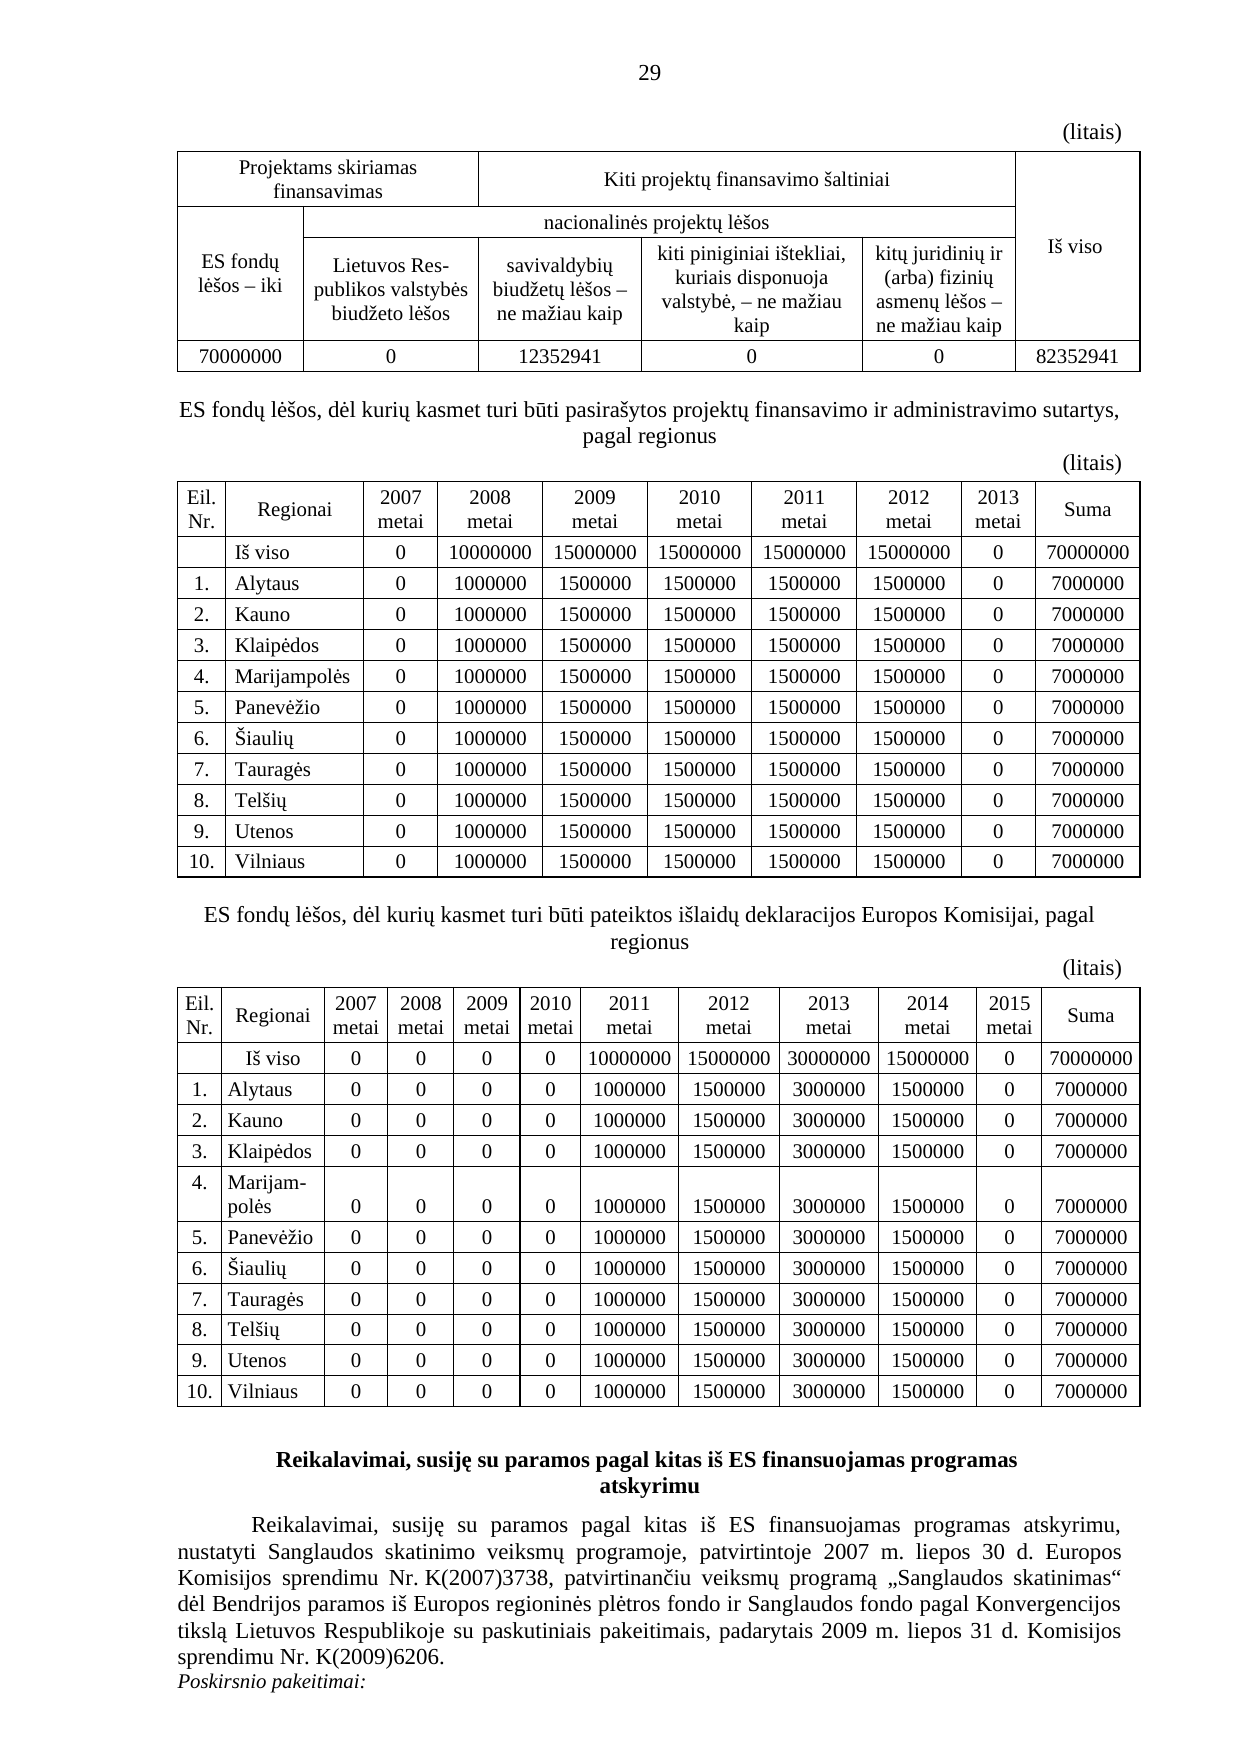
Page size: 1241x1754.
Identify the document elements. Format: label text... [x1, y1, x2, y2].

table_header 2009 metai [454, 988, 519, 1042]
table_cell 70000000 [1042, 1043, 1139, 1073]
table_cell 10. [178, 847, 225, 876]
table_cell Kauno [226, 599, 363, 629]
table_cell 7000000 [1036, 599, 1139, 629]
table_header Regionai [222, 988, 324, 1042]
table_cell 0 [364, 785, 437, 814]
table_cell 3000000 [780, 1074, 878, 1104]
table_cell Panevėžio [222, 1222, 324, 1252]
table_cell 1500000 [752, 847, 856, 876]
table_cell 1500000 [857, 661, 961, 691]
table_cell 1500000 [879, 1105, 976, 1135]
table_cell Alytaus [226, 568, 363, 598]
table_cell 15000000 [543, 537, 647, 567]
table_header Eil. Nr. [178, 482, 225, 536]
table_cell 7000000 [1042, 1376, 1139, 1406]
table_cell 1000000 [581, 1315, 678, 1344]
text ES fondų lėšos, dėl kurių kasmet turi būti pasirašytos projektų finansavimo ir administravimo sutartys, pagal regionus [177, 396, 1122, 448]
table_cell 0 [977, 1136, 1041, 1166]
table_cell 1500000 [648, 816, 751, 846]
table_cell 1500000 [679, 1222, 779, 1252]
table_header 2014 metai [879, 988, 976, 1042]
table_cell 0 [364, 692, 437, 722]
table_cell 0 [364, 630, 437, 660]
table_header 2013 metai [962, 482, 1035, 536]
table_cell 1000000 [581, 1345, 678, 1375]
table_cell 0 [325, 1136, 387, 1166]
table_cell 1500000 [679, 1074, 779, 1104]
text ES fondų lėšos, dėl kurių kasmet turi būti pateiktos išlaidų deklaracijos Europos Komisijai, pagal regionus [177, 902, 1122, 954]
table_header 2008 metai [388, 988, 453, 1042]
table_cell 0 [521, 1105, 580, 1135]
table_cell 0 [962, 692, 1035, 722]
table_cell 3000000 [780, 1136, 878, 1166]
table_cell 1. [178, 1074, 221, 1104]
table_cell 1500000 [679, 1253, 779, 1282]
table_cell Šiaulių [226, 723, 363, 753]
table_cell 0 [454, 1345, 519, 1375]
table_cell 0 [454, 1074, 519, 1104]
table_cell 1500000 [879, 1167, 976, 1221]
table_cell 1500000 [879, 1315, 976, 1344]
table_cell Iš viso [226, 537, 363, 567]
table_cell 9. [178, 1345, 221, 1375]
table_cell 15000000 [879, 1043, 976, 1073]
table_cell 4. [178, 661, 225, 691]
table_header 2011 metai [581, 988, 678, 1042]
table_cell 0 [325, 1315, 387, 1344]
table_cell 1500000 [543, 661, 647, 691]
table_cell 7000000 [1042, 1136, 1139, 1166]
table_cell 0 [388, 1074, 453, 1104]
table_cell 5. [178, 1222, 221, 1252]
table_cell 0 [325, 1167, 387, 1221]
table_cell 0 [454, 1136, 519, 1166]
table_cell 1500000 [543, 816, 647, 846]
table_cell 3000000 [780, 1376, 878, 1406]
table_cell 7000000 [1036, 568, 1139, 598]
table_cell [178, 537, 225, 567]
table_cell 1000000 [438, 847, 542, 876]
table_cell 1500000 [679, 1376, 779, 1406]
table_cell 0 [388, 1376, 453, 1406]
table_cell 1000000 [581, 1074, 678, 1104]
table_cell 1000000 [438, 785, 542, 814]
table_cell 10000000 [438, 537, 542, 567]
table_cell 1000000 [438, 599, 542, 629]
table_cell 0 [325, 1222, 387, 1252]
table_cell 1000000 [581, 1136, 678, 1166]
table_cell 7000000 [1036, 630, 1139, 660]
table_cell Telšių [222, 1315, 324, 1344]
table_cell 0 [863, 341, 1015, 371]
table_cell 0 [521, 1345, 580, 1375]
table_cell 0 [325, 1074, 387, 1104]
table_cell Lietuvos Res­publikos valsty­bės biudžeto lėšos [304, 238, 478, 340]
table_cell 0 [977, 1376, 1041, 1406]
table_cell 0 [521, 1043, 580, 1073]
table_cell 1500000 [879, 1284, 976, 1313]
table_cell 0 [521, 1136, 580, 1166]
text (litais) [177, 118, 1122, 144]
table_cell 0 [364, 599, 437, 629]
table_cell 7000000 [1036, 785, 1139, 814]
table_cell 10. [178, 1376, 221, 1406]
table_cell Tauragės [226, 754, 363, 784]
table_cell 0 [388, 1167, 453, 1221]
table_cell 0 [977, 1043, 1041, 1073]
table_cell 10000000 [581, 1043, 678, 1073]
text (litais) [177, 448, 1122, 475]
table_cell 3000000 [780, 1345, 878, 1375]
table_cell Telšių [226, 785, 363, 814]
table_cell 1500000 [857, 630, 961, 660]
table_header 2012 metai [679, 988, 779, 1042]
table_cell 0 [364, 537, 437, 567]
table_cell 0 [388, 1345, 453, 1375]
text Reikalavimai, susiję su paramos pagal kitas iš ES finansuojamas programas atskyrimu, nustatyti Sanglaudos skatinimo veiksmų programoje, patvirtintoje 2007 m. liepos 30 d. Europos Komisijos sprendimu Nr. K(2007)3738, patvirtinančiu veiksmų programą „Sanglaudos skatinimas“ dėl Bendrijos paramos iš Europos regioninės plėtros fondo ir Sanglaudos fondo pagal Konvergencijos tikslą Lietuvos Respublikoje su paskutiniais pakeitimais, padarytais 2009 m. liepos 31 d. Komisijos sprendimu Nr. K(2009)6206. [177, 1511, 1122, 1669]
table_cell 0 [454, 1376, 519, 1406]
text (litais) [177, 954, 1122, 981]
table_cell kitų juridinių ir (arba) fizinių asmenų lėšos – ne mažiau kaip [863, 238, 1015, 340]
table_cell 7000000 [1042, 1074, 1139, 1104]
table_cell Vilniaus [222, 1376, 324, 1406]
table_header 2012 metai [857, 482, 961, 536]
table_cell 7000000 [1042, 1167, 1139, 1221]
table_cell Tauragės [222, 1284, 324, 1313]
table_cell 0 [304, 341, 478, 371]
table_cell 1500000 [752, 661, 856, 691]
table_cell 70000000 [1036, 537, 1139, 567]
table_cell 1500000 [679, 1105, 779, 1135]
table_cell 1500000 [679, 1315, 779, 1344]
table_cell 0 [325, 1376, 387, 1406]
table_cell 0 [521, 1253, 580, 1282]
table_header 2013 metai [780, 988, 878, 1042]
table_cell 1500000 [648, 692, 751, 722]
table_header Projektams skiriamas finansavimas [178, 152, 478, 206]
table_cell 3000000 [780, 1105, 878, 1135]
table_cell 1500000 [752, 630, 856, 660]
table_cell 1000000 [438, 568, 542, 598]
table_cell 0 [962, 630, 1035, 660]
table_cell 1500000 [879, 1345, 976, 1375]
table_cell 8. [178, 785, 225, 814]
table_cell 3000000 [780, 1222, 878, 1252]
table_cell 1500000 [857, 847, 961, 876]
table_cell 0 [962, 816, 1035, 846]
table_cell 0 [388, 1222, 453, 1252]
table_cell 8. [178, 1315, 221, 1344]
table_cell Marijam­polės [222, 1167, 324, 1221]
table_header Suma [1036, 482, 1139, 536]
table_cell ES fondų lėšos – iki [178, 207, 303, 340]
table_cell 1500000 [752, 599, 856, 629]
table_cell 1500000 [648, 661, 751, 691]
table_cell 1000000 [581, 1105, 678, 1135]
table_cell Iš viso [222, 1043, 324, 1073]
table_cell 1500000 [679, 1345, 779, 1375]
table_cell 0 [977, 1105, 1041, 1135]
table_cell 0 [364, 723, 437, 753]
table_cell 0 [454, 1222, 519, 1252]
table_cell 12352941 [479, 341, 641, 371]
table_cell 1500000 [543, 754, 647, 784]
table_cell 2. [178, 599, 225, 629]
table_cell 3000000 [780, 1253, 878, 1282]
table_cell Šiaulių [222, 1253, 324, 1282]
table_cell 1500000 [752, 754, 856, 784]
table_cell Utenos [222, 1345, 324, 1375]
table_cell 1500000 [543, 847, 647, 876]
table_cell 1500000 [679, 1284, 779, 1313]
table_cell 7. [178, 754, 225, 784]
table_cell 1500000 [879, 1253, 976, 1282]
table_cell 0 [364, 568, 437, 598]
table_cell 5. [178, 692, 225, 722]
table_cell 7000000 [1036, 661, 1139, 691]
table_cell 0 [454, 1315, 519, 1344]
table_cell 1500000 [648, 847, 751, 876]
table_cell 0 [962, 599, 1035, 629]
table_header Suma [1042, 988, 1139, 1042]
table_cell 1500000 [752, 568, 856, 598]
table_cell 15000000 [752, 537, 856, 567]
table_cell 0 [977, 1284, 1041, 1313]
table_cell 1000000 [438, 661, 542, 691]
table_cell 1000000 [438, 723, 542, 753]
table_header 2015 metai [977, 988, 1041, 1042]
table_cell 1500000 [679, 1136, 779, 1166]
table_cell 1000000 [581, 1222, 678, 1252]
table_cell 1500000 [679, 1167, 779, 1221]
table_cell Vilniaus [226, 847, 363, 876]
table_cell 1000000 [438, 754, 542, 784]
table_cell 0 [962, 723, 1035, 753]
table_cell nacionalinės projektų lėšos [304, 207, 1015, 237]
table_cell 0 [325, 1043, 387, 1073]
table_cell 0 [325, 1253, 387, 1282]
table_cell 1500000 [543, 785, 647, 814]
table_cell 0 [364, 816, 437, 846]
table_cell 0 [521, 1222, 580, 1252]
table_cell 1000000 [438, 692, 542, 722]
table_cell 0 [962, 537, 1035, 567]
table_cell Utenos [226, 816, 363, 846]
table_cell 1000000 [438, 816, 542, 846]
table_cell 82352941 [1016, 341, 1139, 371]
table_cell 4. [178, 1167, 221, 1221]
table_cell 7. [178, 1284, 221, 1313]
table_cell 6. [178, 723, 225, 753]
table_cell 7000000 [1036, 847, 1139, 876]
table_cell 0 [454, 1253, 519, 1282]
table_cell Marijampolės [226, 661, 363, 691]
table_header 2007 metai [364, 482, 437, 536]
table_cell 7000000 [1036, 723, 1139, 753]
table_cell 3000000 [780, 1167, 878, 1221]
table_cell 1500000 [648, 568, 751, 598]
table_cell 2. [178, 1105, 221, 1135]
table_cell 7000000 [1042, 1284, 1139, 1313]
table_cell 0 [454, 1043, 519, 1073]
table_cell 1500000 [648, 754, 751, 784]
table_header 2010 metai [648, 482, 751, 536]
table_cell 7000000 [1042, 1253, 1139, 1282]
table_cell 15000000 [857, 537, 961, 567]
table_cell 0 [325, 1284, 387, 1313]
table_cell 0 [325, 1105, 387, 1135]
table_cell 3. [178, 1136, 221, 1166]
table_cell 15000000 [679, 1043, 779, 1073]
table_cell [178, 1043, 221, 1073]
table_header 2011 metai [752, 482, 856, 536]
table_cell 3000000 [780, 1315, 878, 1344]
table_cell 7000000 [1036, 816, 1139, 846]
table_cell 0 [642, 341, 862, 371]
table_cell 0 [962, 661, 1035, 691]
table_header Iš viso [1016, 152, 1139, 340]
table_cell 1. [178, 568, 225, 598]
table_cell 1500000 [857, 754, 961, 784]
table_cell 1500000 [879, 1136, 976, 1166]
table_header 2007 metai [325, 988, 387, 1042]
table_cell 1500000 [543, 692, 647, 722]
table_cell 1500000 [879, 1376, 976, 1406]
table_cell 1500000 [857, 692, 961, 722]
table_cell 30000000 [780, 1043, 878, 1073]
table_cell Kauno [222, 1105, 324, 1135]
table_cell 3. [178, 630, 225, 660]
table_header Eil. Nr. [178, 988, 221, 1042]
table_cell 0 [962, 754, 1035, 784]
table_cell 0 [388, 1136, 453, 1166]
table_cell 1000000 [581, 1284, 678, 1313]
table_cell 0 [325, 1345, 387, 1375]
table_cell 1000000 [438, 630, 542, 660]
table_cell 0 [977, 1074, 1041, 1104]
table_cell 0 [962, 847, 1035, 876]
table_header Regionai [226, 482, 363, 536]
table_cell 1500000 [857, 816, 961, 846]
table_cell 1500000 [648, 630, 751, 660]
table_cell 0 [977, 1315, 1041, 1344]
table_cell 1500000 [752, 785, 856, 814]
table_cell 6. [178, 1253, 221, 1282]
table_cell 1500000 [543, 723, 647, 753]
table_cell 0 [454, 1167, 519, 1221]
table_cell 7000000 [1036, 692, 1139, 722]
table_cell 1500000 [648, 785, 751, 814]
table_cell 0 [364, 847, 437, 876]
table_cell 0 [962, 568, 1035, 598]
table_cell 1000000 [581, 1253, 678, 1282]
table_cell 1500000 [879, 1074, 976, 1104]
table_cell 15000000 [648, 537, 751, 567]
table_cell 0 [521, 1167, 580, 1221]
table_cell 0 [364, 754, 437, 784]
table_header Kiti projektų finansavimo šaltiniai [479, 152, 1015, 206]
table_cell 1500000 [752, 723, 856, 753]
table_cell 0 [388, 1043, 453, 1073]
table_cell 0 [454, 1284, 519, 1313]
table_cell Klaipėdos [226, 630, 363, 660]
table_cell 7000000 [1042, 1105, 1139, 1135]
table_cell 1500000 [857, 723, 961, 753]
table_cell Alytaus [222, 1074, 324, 1104]
table_cell 0 [521, 1376, 580, 1406]
table_cell 1500000 [543, 630, 647, 660]
table_cell 1500000 [543, 599, 647, 629]
table_cell 1500000 [879, 1222, 976, 1252]
table_cell 0 [454, 1105, 519, 1135]
table_cell 0 [388, 1315, 453, 1344]
table_cell 9. [178, 816, 225, 846]
table_cell 0 [962, 785, 1035, 814]
text Reikalavimai, susiję su paramos pagal kitas iš ES finansuojamas programas atskyrimu [177, 1446, 1122, 1499]
table_header 2010 metai [521, 988, 580, 1042]
table_cell 0 [521, 1284, 580, 1313]
table_cell 0 [388, 1284, 453, 1313]
table_cell Klaipėdos [222, 1136, 324, 1166]
table_cell 1500000 [648, 599, 751, 629]
table_cell 3000000 [780, 1284, 878, 1313]
table_cell 1500000 [752, 816, 856, 846]
table_cell 0 [521, 1315, 580, 1344]
table_cell Panevėžio [226, 692, 363, 722]
table_cell 1500000 [857, 785, 961, 814]
table_cell 1000000 [581, 1167, 678, 1221]
table_cell 0 [977, 1253, 1041, 1282]
table_cell savivaldybių biudžetų lėšos – ne mažiau kaip [479, 238, 641, 340]
table_header 2009 metai [543, 482, 647, 536]
table_cell 1000000 [581, 1376, 678, 1406]
table_cell 70000000 [178, 341, 303, 371]
table_cell 0 [388, 1105, 453, 1135]
table_cell 7000000 [1042, 1222, 1139, 1252]
table_header 2008 metai [438, 482, 542, 536]
table_cell kiti piniginiai ištekliai, kuriais disponuoja valstybė, – ne mažiau kaip [642, 238, 862, 340]
table_cell 1500000 [857, 599, 961, 629]
table_cell 0 [977, 1222, 1041, 1252]
table_cell 0 [388, 1253, 453, 1282]
table_cell 1500000 [543, 568, 647, 598]
table_cell 7000000 [1042, 1345, 1139, 1375]
table_cell 7000000 [1042, 1315, 1139, 1344]
table_cell 0 [977, 1167, 1041, 1221]
table_cell 0 [977, 1345, 1041, 1375]
table_cell 1500000 [857, 568, 961, 598]
text Poskirsnio pakeitimai: [177, 1669, 1122, 1693]
table_cell 0 [521, 1074, 580, 1104]
table_cell 1500000 [752, 692, 856, 722]
table_cell 0 [364, 661, 437, 691]
table_cell 7000000 [1036, 754, 1139, 784]
table_cell 1500000 [648, 723, 751, 753]
